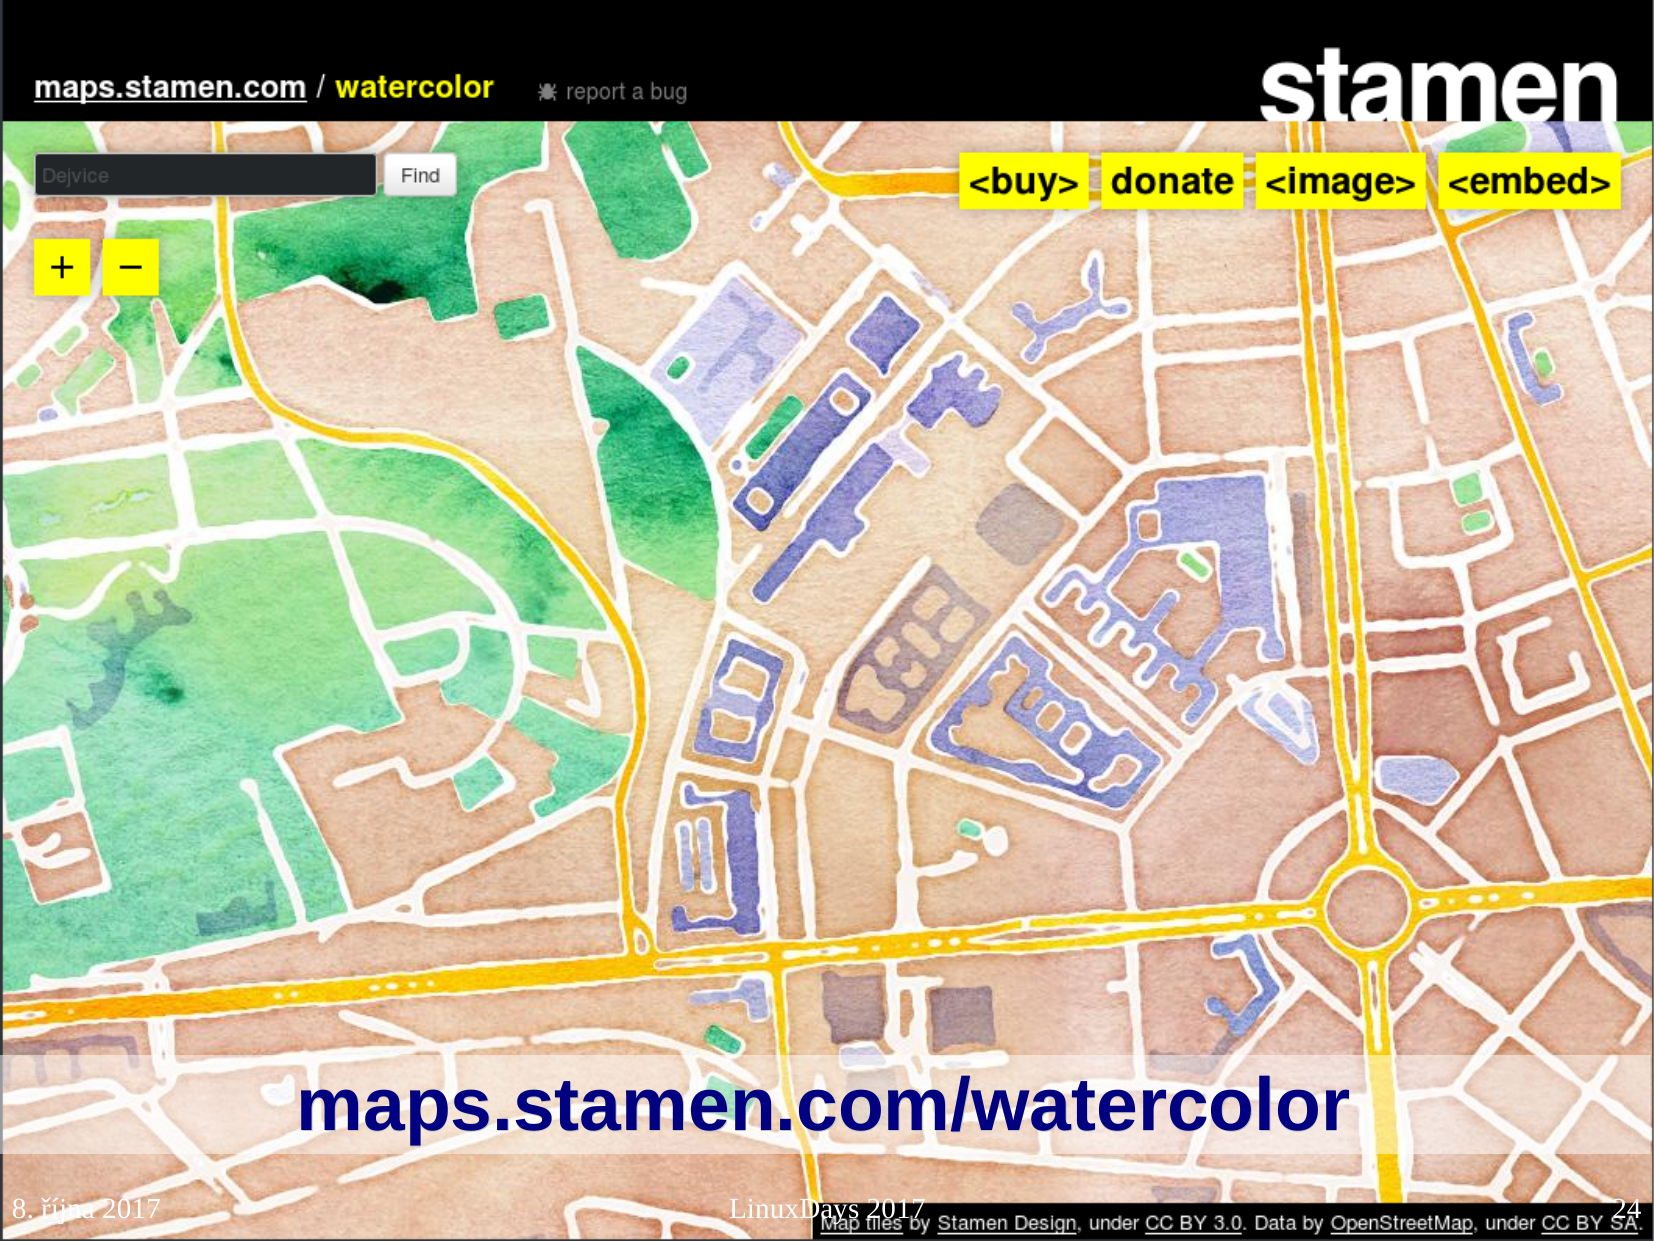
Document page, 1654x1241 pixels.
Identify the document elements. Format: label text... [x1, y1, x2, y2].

picture [0, 0, 1654, 1241]
text_box maps.stamen.com/watercolor [0, 1055, 1651, 1154]
